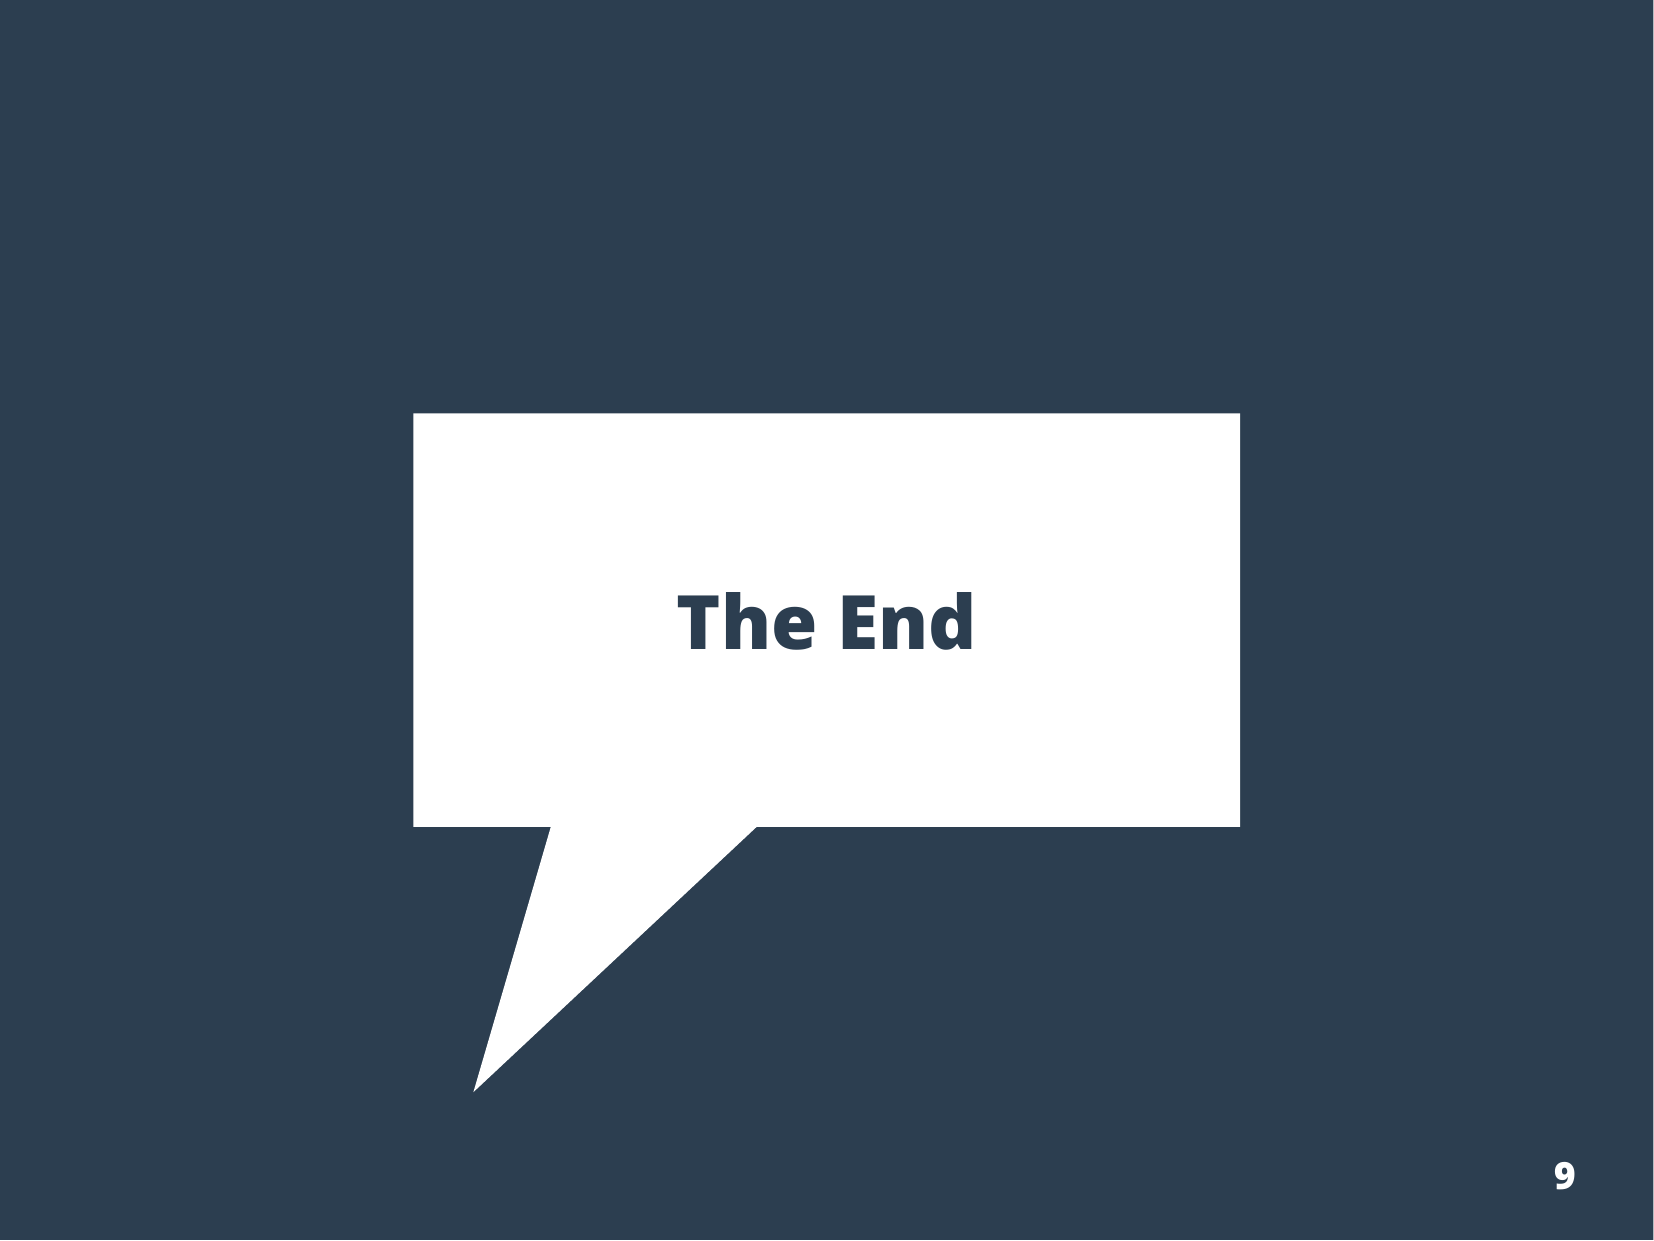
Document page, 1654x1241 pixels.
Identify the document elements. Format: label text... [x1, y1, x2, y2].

title The End [442, 442, 1211, 798]
